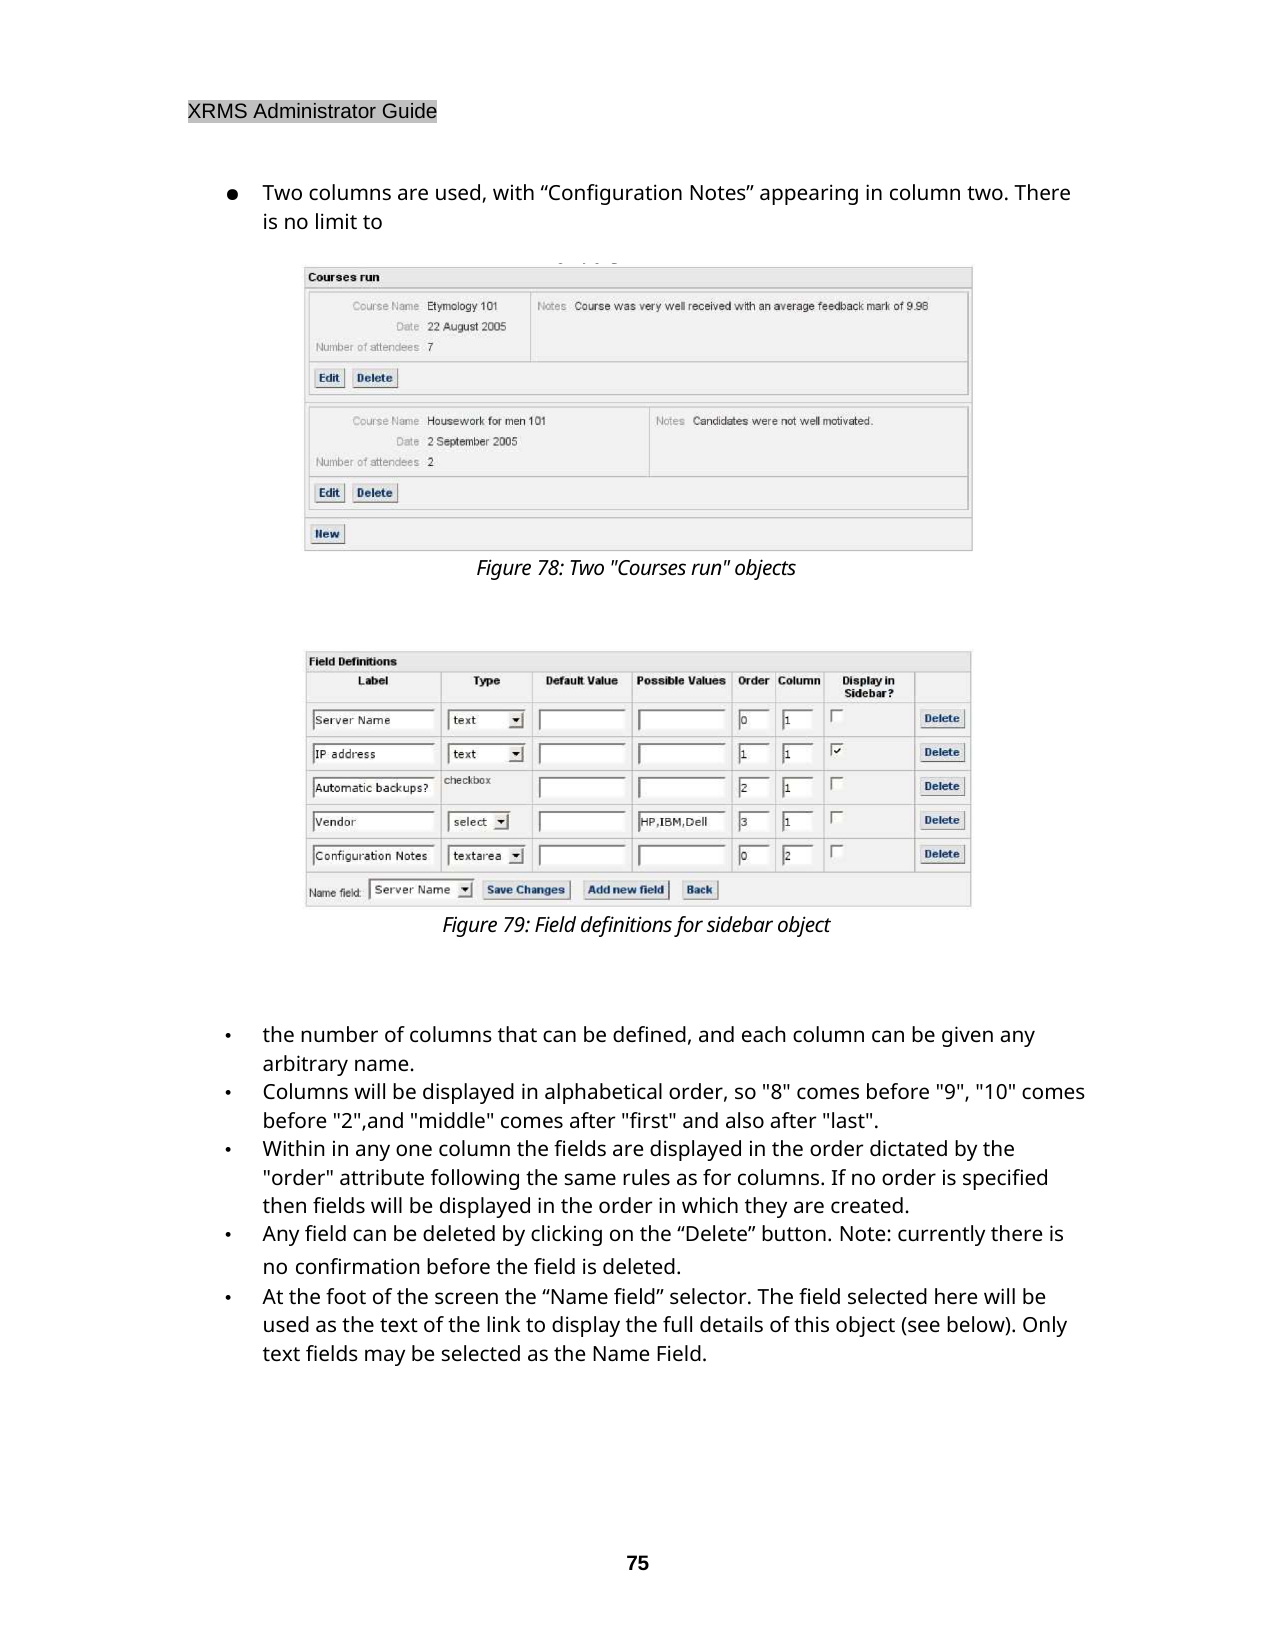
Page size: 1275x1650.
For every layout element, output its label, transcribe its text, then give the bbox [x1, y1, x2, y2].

picture [300, 263, 976, 554]
list the number of columns that can be defined, and each column can be given any arbitrary name. [225, 1020, 1087, 1077]
list At the foot of the screen the “Name field” selector. The field selected here will be used as the text of the link to display the full details of this object (see below). Only text fields may be selected as the Name Field. [225, 1282, 1087, 1367]
list Any field can be deleted by clicking on the “Delete” button. Note: currently there is no confirmation before the field is deleted. [225, 1219, 1087, 1282]
text Figure 78: Two "Courses run" objects [187, 554, 1087, 582]
list Two columns are used, with “Configuration Notes” appearing in column two. There is no limit to [225, 178, 1087, 235]
list Columns will be displayed in alphabetical order, so "8" comes before "9", "10" comes before "2",and "middle" comes after "first" and also after "last". [225, 1077, 1087, 1134]
picture [300, 647, 976, 911]
text Figure 79: Field definitions for sidebar object [187, 911, 1087, 938]
list Within in any one column the fields are displayed in the order dictated by the "order" attribute following the same rules as for columns. If no order is specified then fields will be displayed in the order in which they are created. [225, 1134, 1087, 1219]
